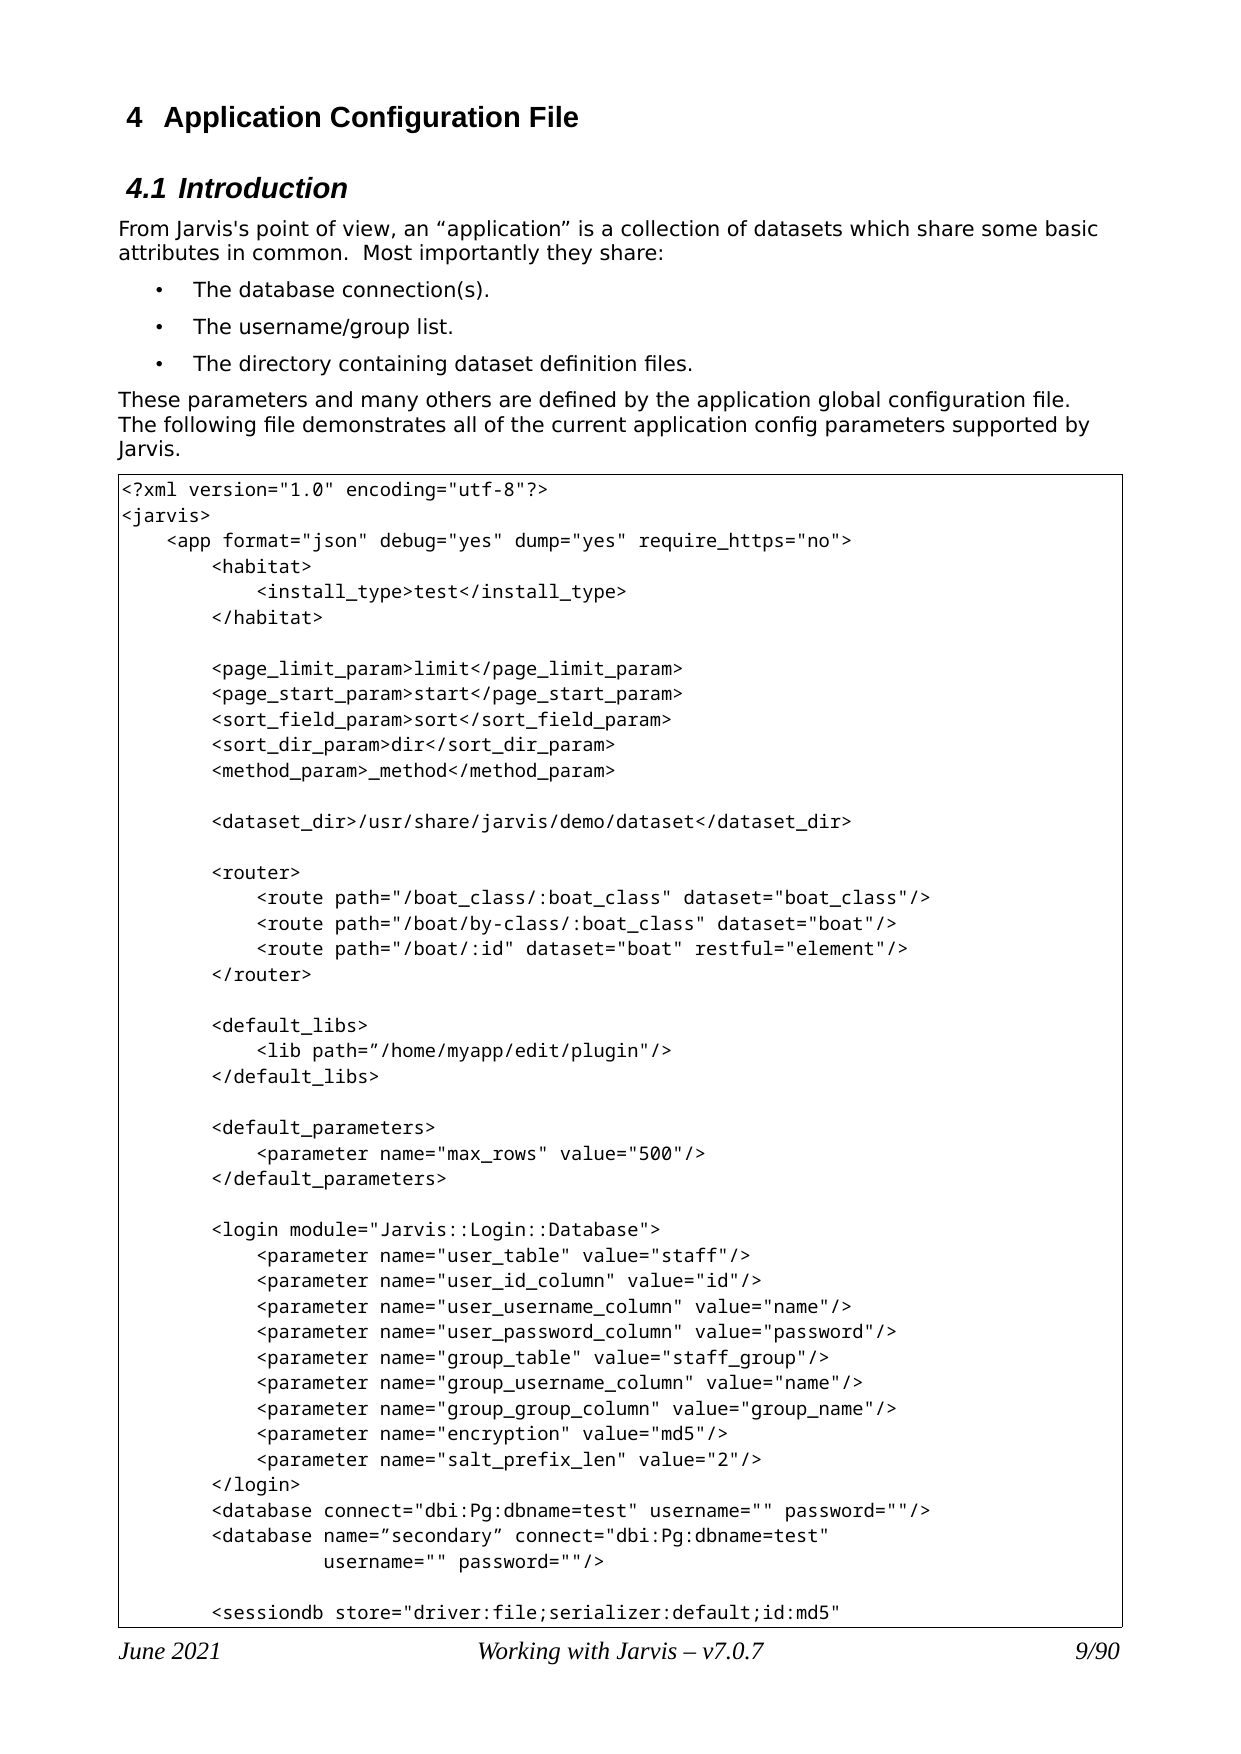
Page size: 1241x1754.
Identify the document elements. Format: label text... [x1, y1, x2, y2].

text <database name=”secondary” connect="dbi:Pg:dbname=test" username="" password=""/> [119, 1520, 1122, 1574]
text <habitat> [119, 550, 1122, 576]
text </login> [119, 1469, 1122, 1494]
text <default_parameters> [119, 1112, 1122, 1137]
text <app format="json" debug="yes" dump="yes" require_https="no"> [119, 525, 1122, 550]
text <database connect="dbi:Pg:dbname=test" username="" password=""/> [119, 1494, 1122, 1520]
text <parameter name="encryption" value="md5"/> [119, 1418, 1122, 1443]
text <parameter name="user_table" value="staff"/> [119, 1239, 1122, 1265]
subtitle Introduction [118, 171, 1122, 204]
subtitle Application Configuration File [118, 100, 1122, 133]
list The directory containing dataset definition files. [156, 352, 1122, 376]
text <route path="/boat/:id" dataset="boat" restful="element"/> [119, 933, 1122, 959]
text <parameter name="user_username_column" value="name"/> [119, 1290, 1122, 1316]
list The database connection(s). [156, 278, 1122, 302]
text <lib path=”/home/myapp/edit/plugin"/> [119, 1035, 1122, 1061]
text <parameter name="group_username_column" value="name"/> [119, 1367, 1122, 1392]
text <route path="/boat_class/:boat_class" dataset="boat_class"/> [119, 882, 1122, 908]
text <?xml version="1.0" encoding="utf-8"?> [119, 475, 1122, 499]
text <route path="/boat/by-class/:boat_class" dataset="boat"/> [119, 908, 1122, 933]
text <jarvis> [119, 499, 1122, 525]
text <install_type>test</install_type> [119, 576, 1122, 601]
text <method_param>_method</method_param> [119, 754, 1122, 783]
text <page_limit_param>limit</page_limit_param> [119, 652, 1122, 678]
text <dataset_dir>/usr/share/jarvis/demo/dataset</dataset_dir> [119, 806, 1122, 834]
text <sort_dir_param>dir</sort_dir_param> [119, 729, 1122, 754]
text These parameters and many others are defined by the application global configuration file. The following file demonstrates all of the current application config parameters supported by Jarvis. [118, 388, 1122, 461]
list The username/group list. [156, 315, 1122, 339]
text </default_parameters> [119, 1163, 1122, 1191]
text </default_libs> [119, 1061, 1122, 1089]
text </router> [119, 959, 1122, 987]
text <parameter name="user_id_column" value="id"/> [119, 1265, 1122, 1290]
text <sort_field_param>sort</sort_field_param> [119, 703, 1122, 729]
text <parameter name="user_password_column" value="password"/> [119, 1316, 1122, 1341]
text <parameter name="group_table" value="staff_group"/> [119, 1341, 1122, 1367]
text <router> [119, 857, 1122, 882]
text <page_start_param>start</page_start_param> [119, 678, 1122, 703]
text <parameter name="group_group_column" value="group_name"/> [119, 1392, 1122, 1418]
text <parameter name="max_rows" value="500"/> [119, 1137, 1122, 1163]
text <sessiondb store="driver:file;serializer:default;id:md5" [119, 1597, 1122, 1627]
text <login module="Jarvis::Login::Database"> [119, 1214, 1122, 1239]
text <default_libs> [119, 1010, 1122, 1035]
text </habitat> [119, 601, 1122, 629]
text From Jarvis's point of view, an “application” is a collection of datasets which share some basic attributes in common. Most importantly they share: [118, 217, 1122, 266]
text <parameter name="salt_prefix_len" value="2"/> [119, 1443, 1122, 1469]
